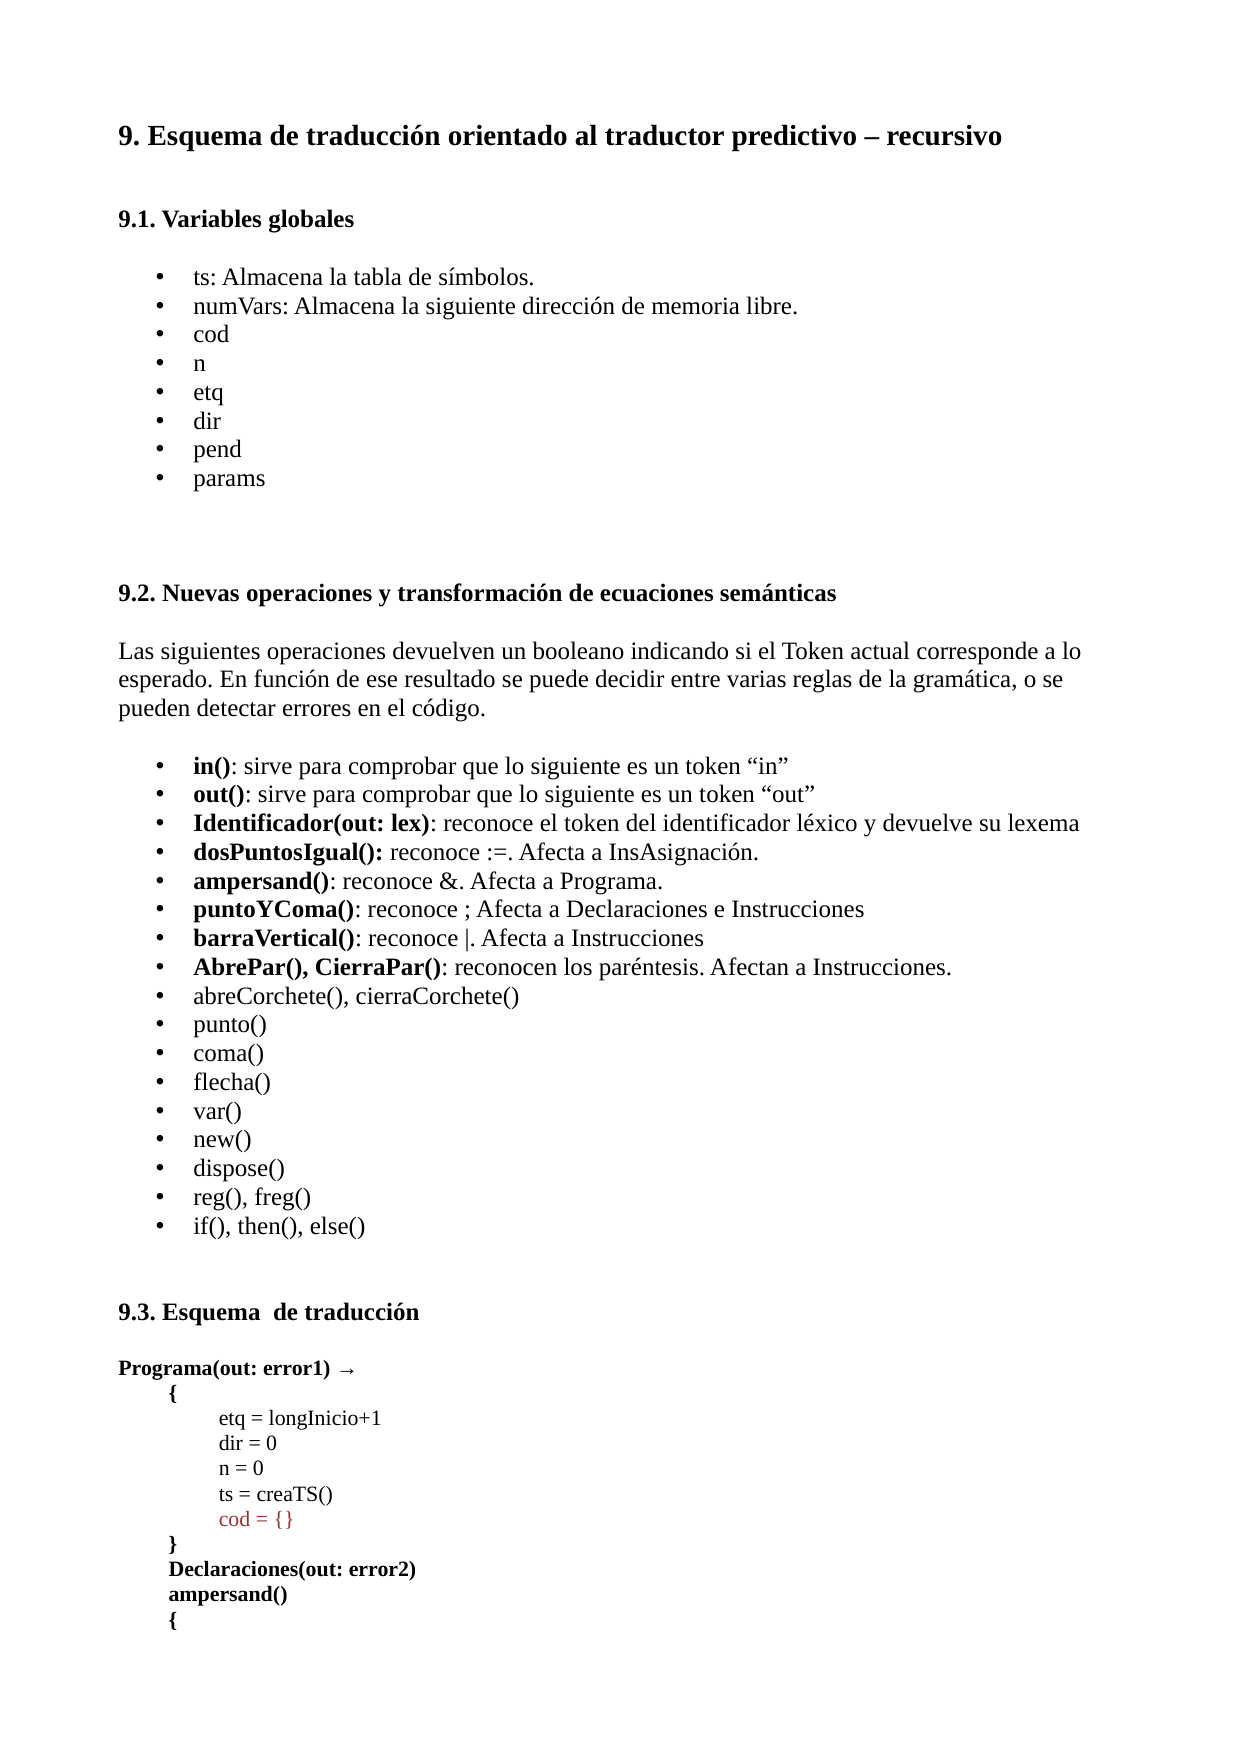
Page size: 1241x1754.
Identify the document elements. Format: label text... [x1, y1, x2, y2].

text ampersand() [168, 1581, 1122, 1607]
text } [168, 1531, 1122, 1556]
list out(): sirve para comprobar que lo siguiente es un token “out” [156, 779, 1122, 808]
list pend [156, 434, 1122, 463]
text 9. Esquema de traducción orientado al traductor predictivo – recursivo [118, 118, 1122, 152]
list etq [156, 377, 1122, 406]
text dir = 0 [168, 1430, 1122, 1455]
list puntoYComa(): reconoce ; Afecta a Declaraciones e Instrucciones [156, 894, 1122, 923]
list in(): sirve para comprobar que lo siguiente es un token “in” [156, 751, 1122, 779]
list coma() [156, 1038, 1122, 1067]
list barraVertical(): reconoce |. Afecta a Instrucciones [156, 923, 1122, 952]
list if(), then(), else() [156, 1211, 1122, 1239]
list var() [156, 1096, 1122, 1124]
text ts = creaTS() [168, 1481, 1122, 1506]
text etq = longInicio+1 [168, 1405, 1122, 1430]
list flecha() [156, 1067, 1122, 1096]
text { [168, 1607, 1122, 1632]
list reg(), freg() [156, 1182, 1122, 1211]
list dispose() [156, 1153, 1122, 1182]
text 9.2. Nuevas operaciones y transformación de ecuaciones semánticas [118, 578, 1122, 607]
text 9.1. Variables globales [118, 204, 1122, 233]
list AbrePar(), CierraPar(): reconocen los paréntesis. Afectan a Instrucciones. [156, 952, 1122, 981]
list ampersand(): reconoce &. Afecta a Programa. [156, 866, 1122, 894]
list cod [156, 319, 1122, 348]
list n [156, 348, 1122, 377]
list params [156, 463, 1122, 492]
list new() [156, 1124, 1122, 1153]
list dosPuntosIgual(): reconoce :=. Afecta a InsAsignación. [156, 837, 1122, 866]
text Las siguientes operaciones devuelven un booleano indicando si el Token actual corresponde a lo esperado. En función de ese resultado se puede decidir entre varias reglas de la gramática, o se pueden detectar errores en el código. [118, 636, 1122, 722]
text n = 0 [168, 1455, 1122, 1481]
list dir [156, 406, 1122, 434]
text 9.3. Esquema de traducción [118, 1297, 1122, 1326]
list Identificador(out: lex): reconoce el token del identificador léxico y devuelve su lexema [156, 808, 1122, 837]
list punto() [156, 1009, 1122, 1038]
list ts: Almacena la tabla de símbolos. [156, 262, 1122, 291]
list numVars: Almacena la siguiente dirección de memoria libre. [156, 291, 1122, 319]
text cod = {} [168, 1506, 1122, 1531]
text Programa(out: error1) → [118, 1354, 1122, 1380]
text { [168, 1380, 1122, 1405]
text Declaraciones(out: error2) [168, 1556, 1122, 1581]
list abreCorchete(), cierraCorchete() [156, 981, 1122, 1009]
